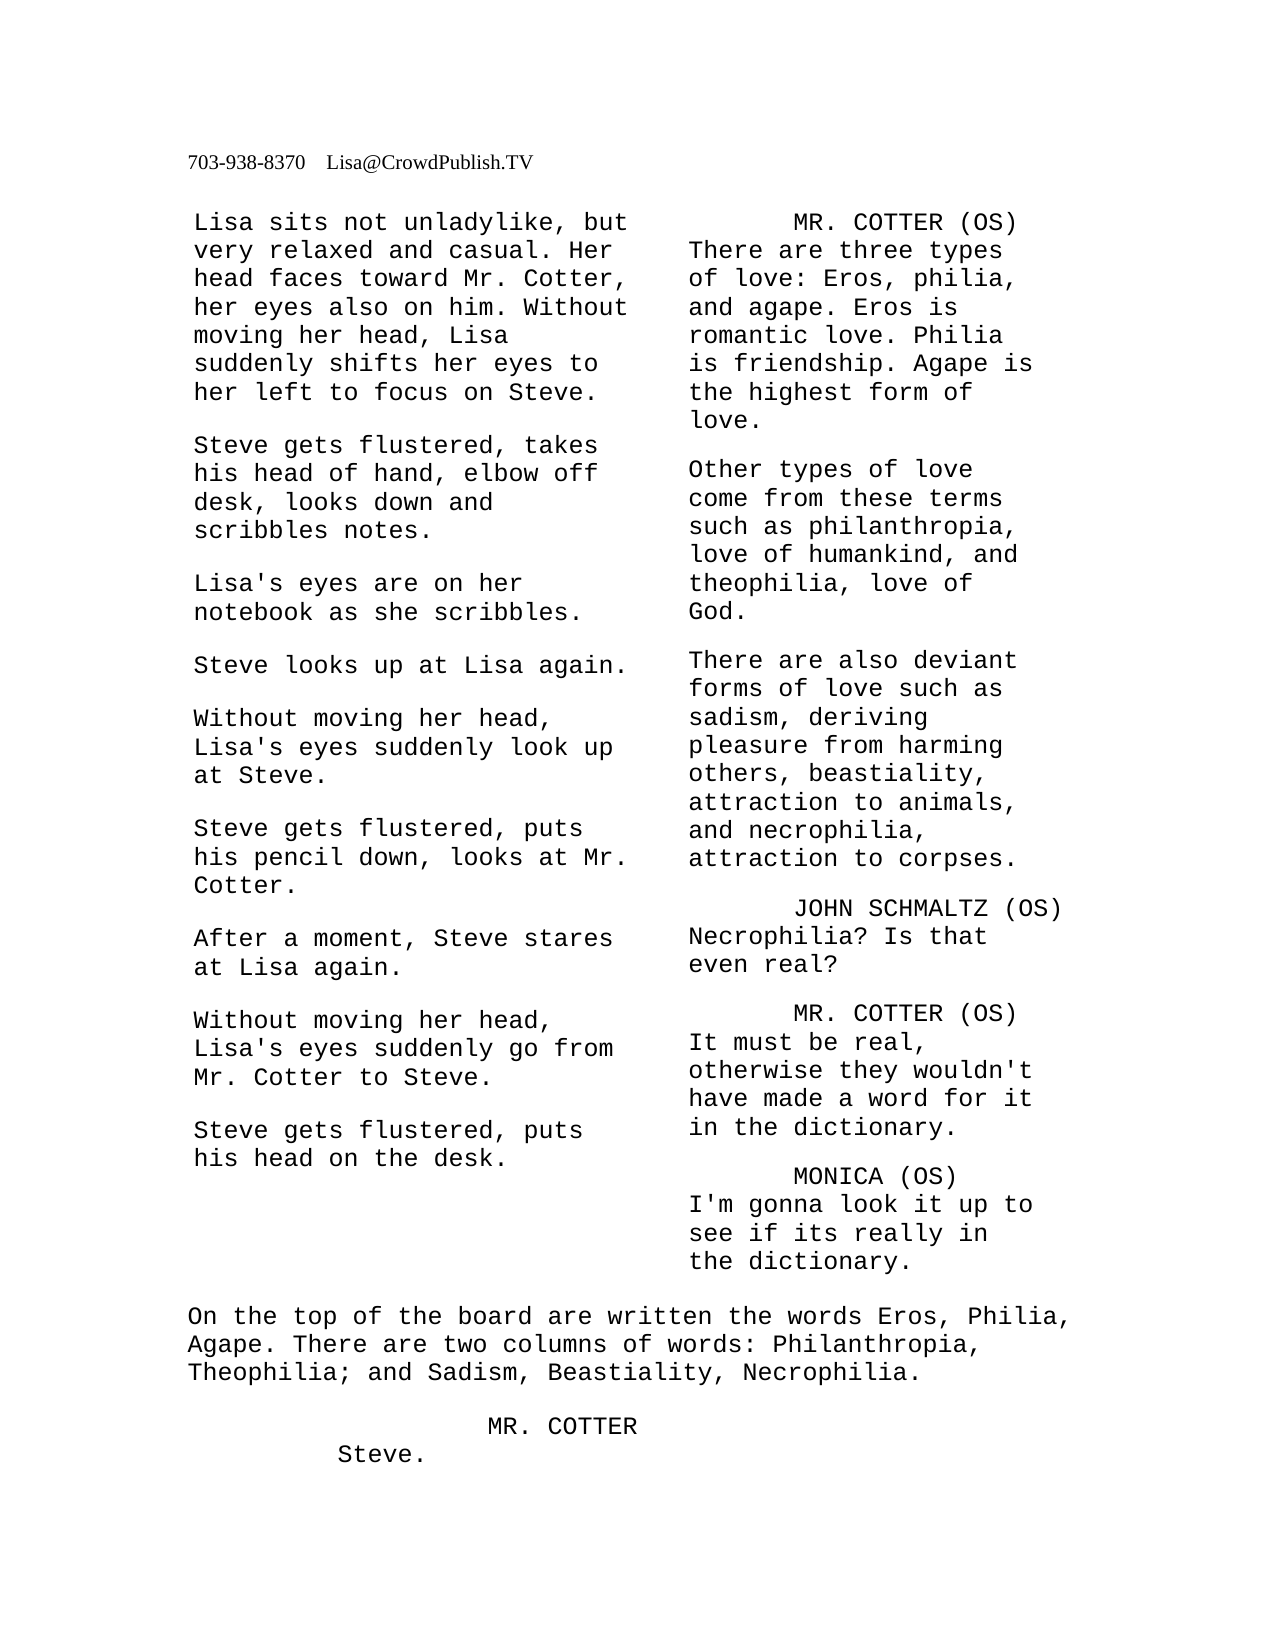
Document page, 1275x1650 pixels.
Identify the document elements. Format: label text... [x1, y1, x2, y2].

table_header MR. COTTER (OS) There are three types of love: Eros, philia, and agape. Eros is romantic love. Philia is friendship. Agape is the highest form of love. Other types of love come from these terms such as philanthropia, love of humankind, and theophilia, love of God. There are also deviant forms of love such as sadism, deriving pleasure from harming others, beastiality, attraction to animals, and necrophilia, attraction to corpses. JOHN SCHMALTZ (OS) Necrophilia? Is that even real? MR. COTTER (OS) It must be real, otherwise they wouldn't have made a word for it in the dictionary. MONICA (OS) I'm gonna look it up to see if its really in the dictionary. [638, 204, 1087, 1303]
text On the top of the board are written the words Eros, Philia, Agape. There are two columns of words: Philanthropia, Theophilia; and Sadism, Beastiality, Necrophilia. [187, 1303, 1087, 1388]
text MR. COTTER [187, 1413, 1087, 1442]
text Steve. [337, 1442, 937, 1470]
table_header Lisa sits not unladylike, but very relaxed and casual. Her head faces toward Mr. Cotter, her eyes also on him. Without moving her head, Lisa suddenly shifts her eyes to her left to focus on Steve. Steve gets flustered, takes his head of hand, elbow off desk, looks down and scribbles notes. Lisa's eyes are on her notebook as she scribbles. Steve looks up at Lisa again. Without moving her head, Lisa's eyes suddenly look up at Steve. Steve gets flustered, puts his pencil down, looks at Mr. Cotter. After a moment, Steve stares at Lisa again. Without moving her head, Lisa's eyes suddenly go from Mr. Cotter to Steve. Steve gets flustered, puts his head on the desk. [188, 204, 637, 1303]
